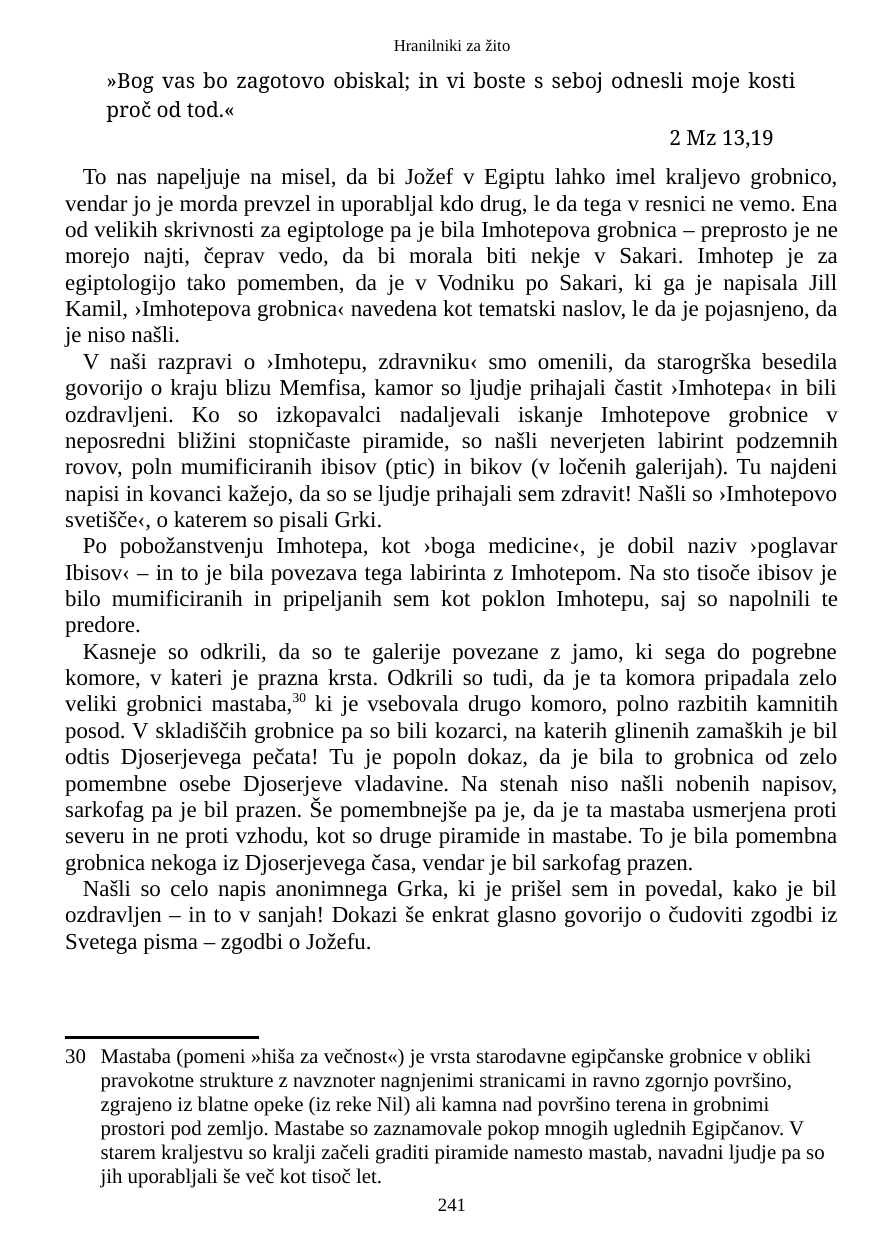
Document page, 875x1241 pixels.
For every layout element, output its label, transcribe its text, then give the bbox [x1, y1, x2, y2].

text Po pobožanstvenju Imhotepa, kot ›boga medicine‹, je dobil naziv ›poglavar Ibisov‹ – in to je bila povezava tega labirinta z Imhotepom. Na sto tisoče ibisov je bilo mumificiranih in pripeljanih sem kot poklon Imhotepu, saj so napolnili te predore. [65, 532, 839, 638]
text Mastaba (pomeni »hiša za večnost«) je vrsta starodavne egipčanske grobnice v obliki pravokotne strukture z navznoter nagnjenimi stranicami in ravno zgornjo površino, zgrajeno iz blatne opeke (iz reke Nil) ali kamna nad površino terena in grobnimi prostori pod zemljo. Mastabe so zaznamovale pokop mnogih uglednih Egipčanov. V starem kraljestvu so kralji začeli graditi piramide namesto mastab, navadni ljudje pa so jih uporabljali še več kot tisoč let. [65, 1043, 839, 1188]
text Našli so celo napis anonimnega Grka, ki je prišel sem in povedal, kako je bil ozdravljen – in to v sanjah! Dokazi še enkrat glasno govorijo o čudoviti zgodbi iz Svetega pisma – zgodbi o Jožefu. [65, 875, 839, 954]
text »Bog vas bo zagotovo obiskal; in vi boste s seboj odnesli moje kosti proč od tod.« 2 Mz 13,19 [106, 66, 797, 152]
text Kasneje so odkrili, da so te galerije povezane z jamo, ki sega do pogrebne komore, v kateri je prazna krsta. Odkrili so tudi, da je ta komora pripadala zelo veliki grobnici mastaba, ki je vsebovala drugo komoro, polno razbitih kamnitih posod. V skladiščih grobnice pa so bili kozarci, na katerih glinenih zamaških je bil odtis Djoserjevega pečata! Tu je popoln dokaz, da je bila to grobnica od zelo pomembne osebe Djoserjeve vladavine. Na stenah niso našli nobenih napisov, sarkofag pa je bil prazen. Še pomembnejše pa je, da je ta mastaba usmerjena proti severu in ne proti vzhodu, kot so druge piramide in mastabe. To je bila pomembna grobnica nekoga iz Djoserjevega časa, vendar je bil sarkofag prazen. [65, 638, 839, 875]
text To nas napeljuje na misel, da bi Jožef v Egiptu lahko imel kraljevo grobnico, vendar jo je morda prevzel in uporabljal kdo drug, le da tega v resnici ne vemo. Ena od velikih skrivnosti za egiptologe pa je bila Imhotepova grobnica – preprosto je ne morejo najti, čeprav vedo, da bi morala biti nekje v Sakari. Imhotep je za egiptologijo tako pomemben, da je v Vodniku po Sakari, ki ga je napisala Jill Kamil, ›Imhotepova grobnica‹ navedena kot tematski naslov, le da je pojasnjeno, da je niso našli. [65, 163, 839, 348]
text V naši razpravi o ›Imhotepu, zdravniku‹ smo omenili, da starogrška besedila govorijo o kraju blizu Memfisa, kamor so ljudje prihajali častit ›Imhotepa‹ in bili ozdravljeni. Ko so izkopavalci nadaljevali iskanje Imhotepove grobnice v neposredni bližini stopničaste piramide, so našli neverjeten labirint podzemnih rovov, poln mumificiranih ibisov (ptic) in bikov (v ločenih galerijah). Tu najdeni napisi in kovanci kažejo, da so se ljudje prihajali sem zdravit! Našli so ›Imhotepovo svetišče‹, o katerem so pisali Grki. [65, 348, 839, 532]
